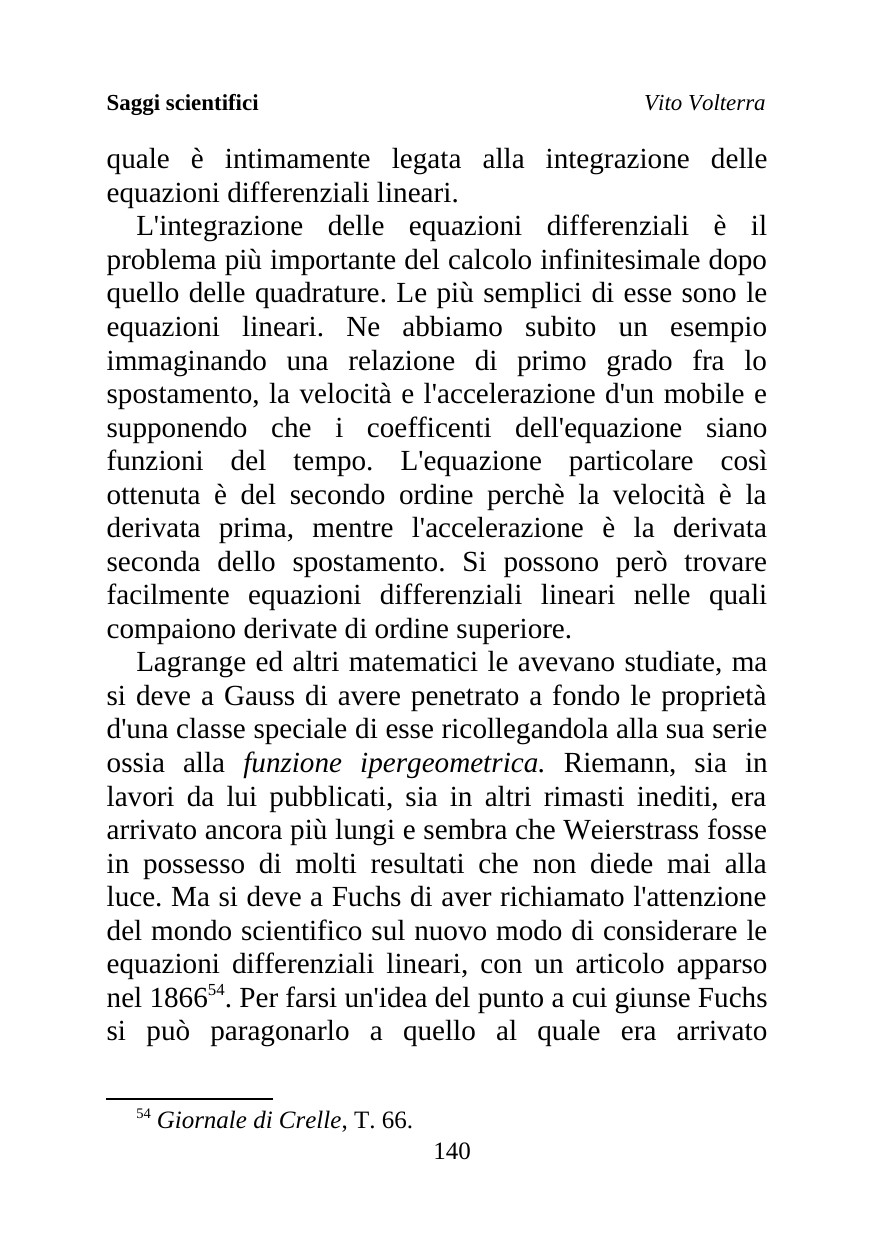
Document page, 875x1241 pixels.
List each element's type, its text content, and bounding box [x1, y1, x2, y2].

text quale è intimamente legata alla integrazione delle equazioni differenziali lineari. [106, 141, 768, 208]
text L'integrazione delle equazioni differenziali è il problema più importante del calcolo infinitesimale dopo quello delle quadrature. Le più semplici di esse sono le equazioni lineari. Ne abbiamo subito un esempio immaginando una relazione di primo grado fra lo spostamento, la velocità e l'accelerazione d'un mobile e supponendo che i coefficenti dell'equazione siano funzioni del tempo. L'equazione particolare così ottenuta è del secondo ordine perchè la velocità è la derivata prima, mentre l'accelerazione è la derivata seconda dello spostamento. Si possono però trovare facilmente equazioni differenziali lineari nelle quali compaiono derivate di ordine superiore. [106, 208, 768, 644]
text Giornale di Crelle, T. 66. [106, 1105, 768, 1134]
text Lagrange ed altri matematici le avevano studiate, ma si deve a Gauss di avere penetrato a fondo le proprietà d'una classe speciale di esse ricollegandola alla sua serie ossia alla funzione ipergeometrica. Riemann, sia in lavori da lui pubblicati, sia in altri rimasti inediti, era arrivato ancora più lungi e sembra che Weierstrass fosse in possesso di molti resultati che non diede mai alla luce. Ma si deve a Fuchs di aver richiamato l'attenzione del mondo scientifico sul nuovo modo di considerare le equazioni differenziali lineari, con un articolo apparso nel 1866. Per farsi un'idea del punto a cui giunse Fuchs si può paragonarlo a quello al quale era arrivato [106, 644, 768, 1047]
